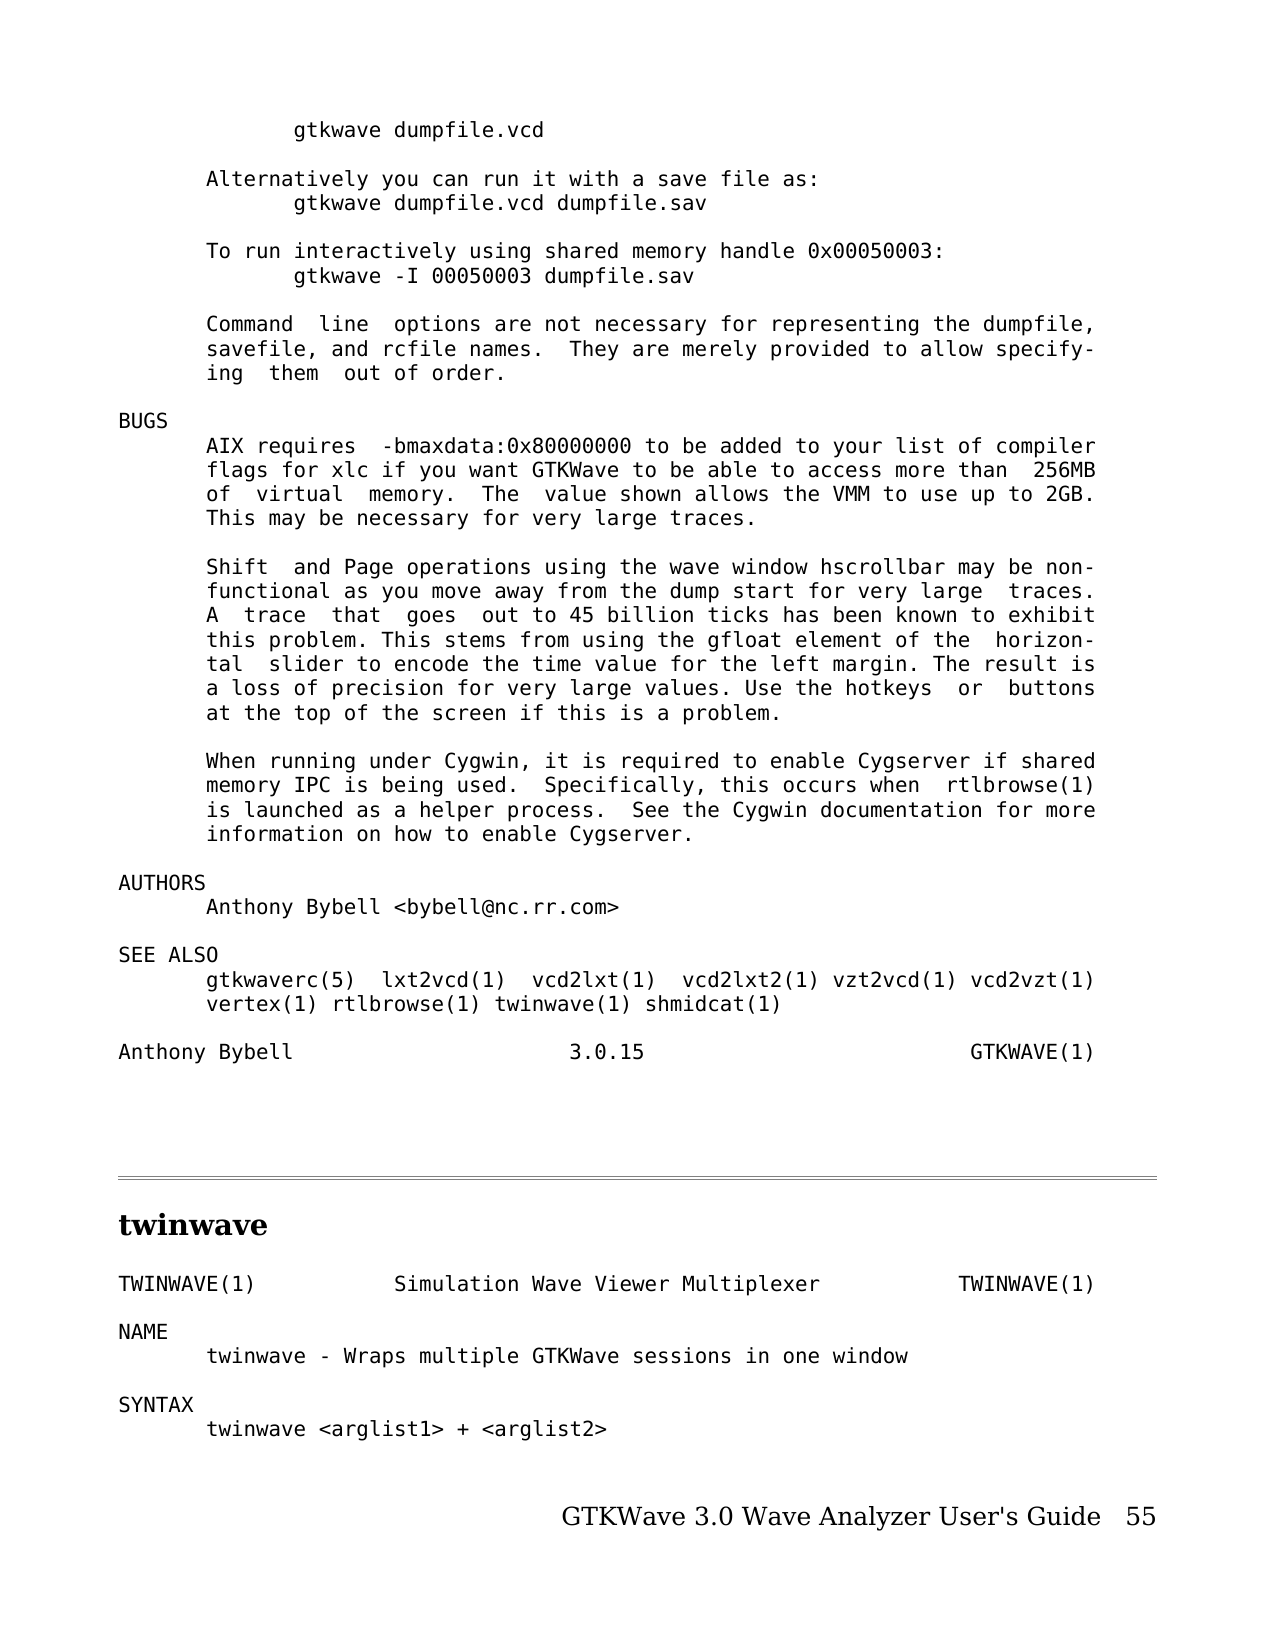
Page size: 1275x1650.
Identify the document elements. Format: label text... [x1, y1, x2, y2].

text is launched as a helper process. See the Cygwin documentation for more [118, 798, 1157, 822]
text gtkwaverc(5) lxt2vcd(1) vcd2lxt(1) vcd2lxt2(1) vzt2vcd(1) vcd2vzt(1) [118, 968, 1157, 992]
text of virtual memory. The value shown allows the VMM to use up to 2GB. [118, 482, 1157, 506]
text Anthony Bybell 3.0.15 GTKWAVE(1) [118, 1040, 1157, 1065]
text twinwave - Wraps multiple GTKWave sessions in one window [118, 1344, 1157, 1369]
text savefile, and rcfile names. They are merely provided to allow specify- [118, 337, 1157, 361]
text twinwave [118, 1208, 1157, 1242]
text Shift and Page operations using the wave window hscrollbar may be non- [118, 555, 1157, 579]
text memory IPC is being used. Specifically, this occurs when rtlbrowse(1) [118, 773, 1157, 798]
text gtkwave dumpfile.vcd dumpfile.sav [118, 191, 1157, 215]
text BUGS [118, 409, 1157, 434]
text at the top of the screen if this is a problem. [118, 701, 1157, 725]
text Alternatively you can run it with a save file as: [118, 167, 1157, 191]
text A trace that goes out to 45 billion ticks has been known to exhibit [118, 603, 1157, 628]
text functional as you move away from the dump start for very large traces. [118, 579, 1157, 603]
text NAME [118, 1320, 1157, 1344]
text TWINWAVE(1) Simulation Wave Viewer Multiplexer TWINWAVE(1) [118, 1272, 1157, 1296]
text Anthony Bybell <bybell@nc.rr.com> [118, 895, 1157, 919]
text To run interactively using shared memory handle 0x00050003: [118, 239, 1157, 264]
text This may be necessary for very large traces. [118, 506, 1157, 531]
text SYNTAX [118, 1393, 1157, 1417]
text When running under Cygwin, it is required to enable Cygserver if shared [118, 749, 1157, 773]
text a loss of precision for very large values. Use the hotkeys or buttons [118, 676, 1157, 701]
text gtkwave -I 00050003 dumpfile.sav [118, 264, 1157, 288]
text this problem. This stems from using the gfloat element of the horizon- [118, 628, 1157, 652]
text ing them out of order. [118, 361, 1157, 385]
text gtkwave dumpfile.vcd [118, 118, 1157, 142]
text SEE ALSO [118, 943, 1157, 968]
text AUTHORS [118, 871, 1157, 895]
text AIX requires -bmaxdata:0x80000000 to be added to your list of compiler [118, 434, 1157, 458]
text information on how to enable Cygserver. [118, 822, 1157, 846]
text tal slider to encode the time value for the left margin. The result is [118, 652, 1157, 676]
text vertex(1) rtlbrowse(1) twinwave(1) shmidcat(1) [118, 992, 1157, 1016]
text flags for xlc if you want GTKWave to be able to access more than 256MB [118, 458, 1157, 482]
text twinwave <arglist1> + <arglist2> [118, 1417, 1157, 1441]
text Command line options are not necessary for representing the dumpfile, [118, 312, 1157, 337]
